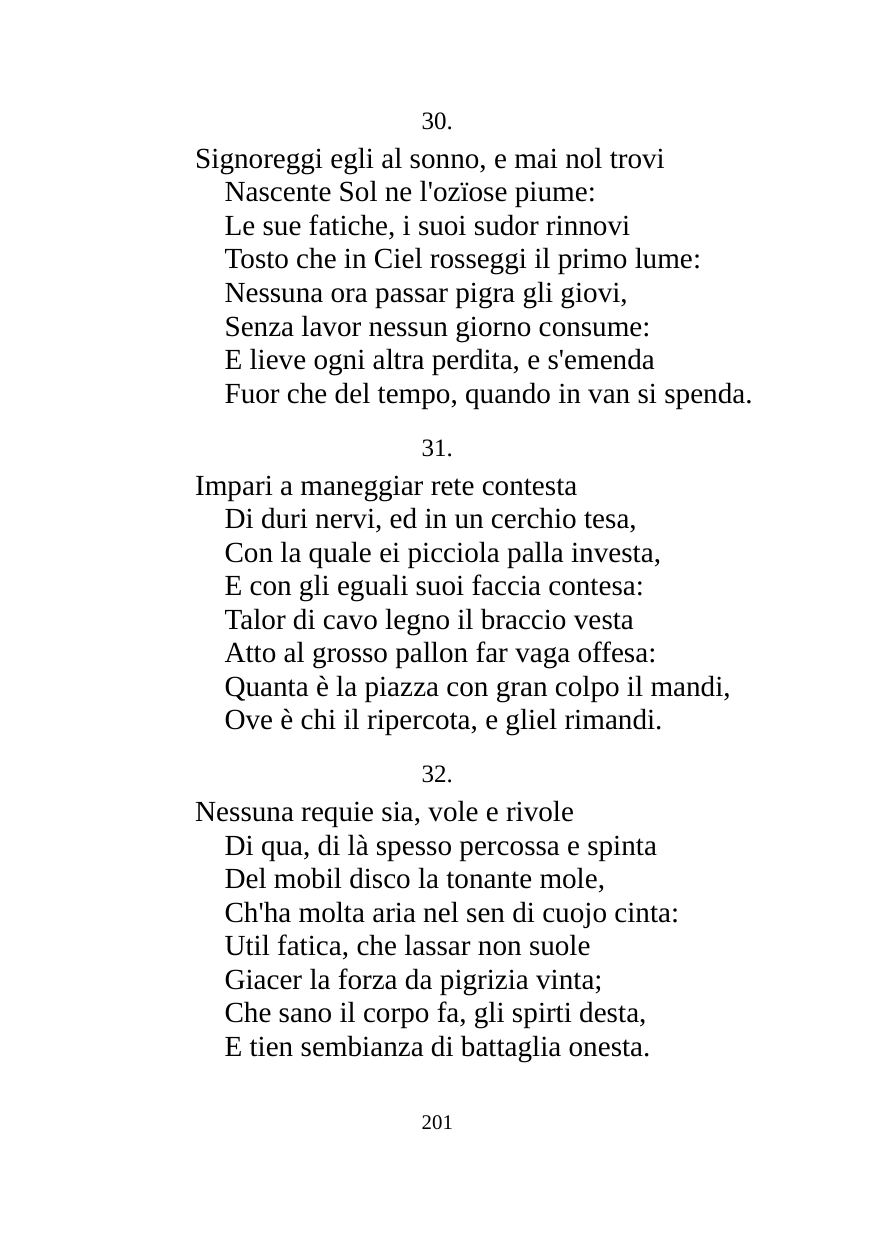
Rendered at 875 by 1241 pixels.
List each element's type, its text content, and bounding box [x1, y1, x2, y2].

text Le sue fatiche, i suoi sudor rinnovi [224, 208, 768, 242]
text Del mobil disco la tonante mole, [224, 861, 768, 895]
text Che sano il corpo fa, gli spirti desta, [224, 996, 768, 1029]
text E lieve ogni altra perdita, e s'emenda [224, 342, 768, 376]
text Atto al grosso pallon far vaga offesa: [224, 635, 768, 669]
text 30. [106, 106, 768, 135]
text E tien sembianza di battaglia onesta. [224, 1029, 768, 1063]
text Tosto che in Ciel rosseggi il primo lume: [224, 242, 768, 275]
text 32. [106, 759, 768, 788]
text Senza lavor nessun giorno consume: [224, 309, 768, 342]
text Signoreggi egli al sonno, e mai nol trovi [195, 141, 768, 174]
text Util fatica, che lassar non suole [224, 928, 768, 962]
text Nessuna ora passar pigra gli giovi, [224, 275, 768, 309]
text Fuor che del tempo, quando in van si spenda. [224, 376, 768, 409]
text Talor di cavo legno il braccio vesta [224, 602, 768, 635]
text 31. [106, 433, 768, 462]
text Quanta è la piazza con gran colpo il mandi, [224, 669, 768, 702]
text Di duri nervi, ed in un cerchio tesa, [224, 501, 768, 535]
text Ove è chi il ripercota, e gliel rimandi. [224, 702, 768, 736]
text Di qua, di là spesso percossa e spinta [224, 828, 768, 861]
text Giacer la forza da pigrizia vinta; [224, 962, 768, 996]
text Nascente Sol ne l'ozïose piume: [224, 174, 768, 208]
text E con gli eguali suoi faccia contesa: [224, 568, 768, 602]
text Nessuna requie sia, vole e rivole [195, 794, 768, 828]
text Ch'ha molta aria nel sen di cuojo cinta: [224, 895, 768, 928]
text Impari a maneggiar rete contesta [195, 468, 768, 501]
text Con la quale ei picciola palla investa, [224, 535, 768, 568]
